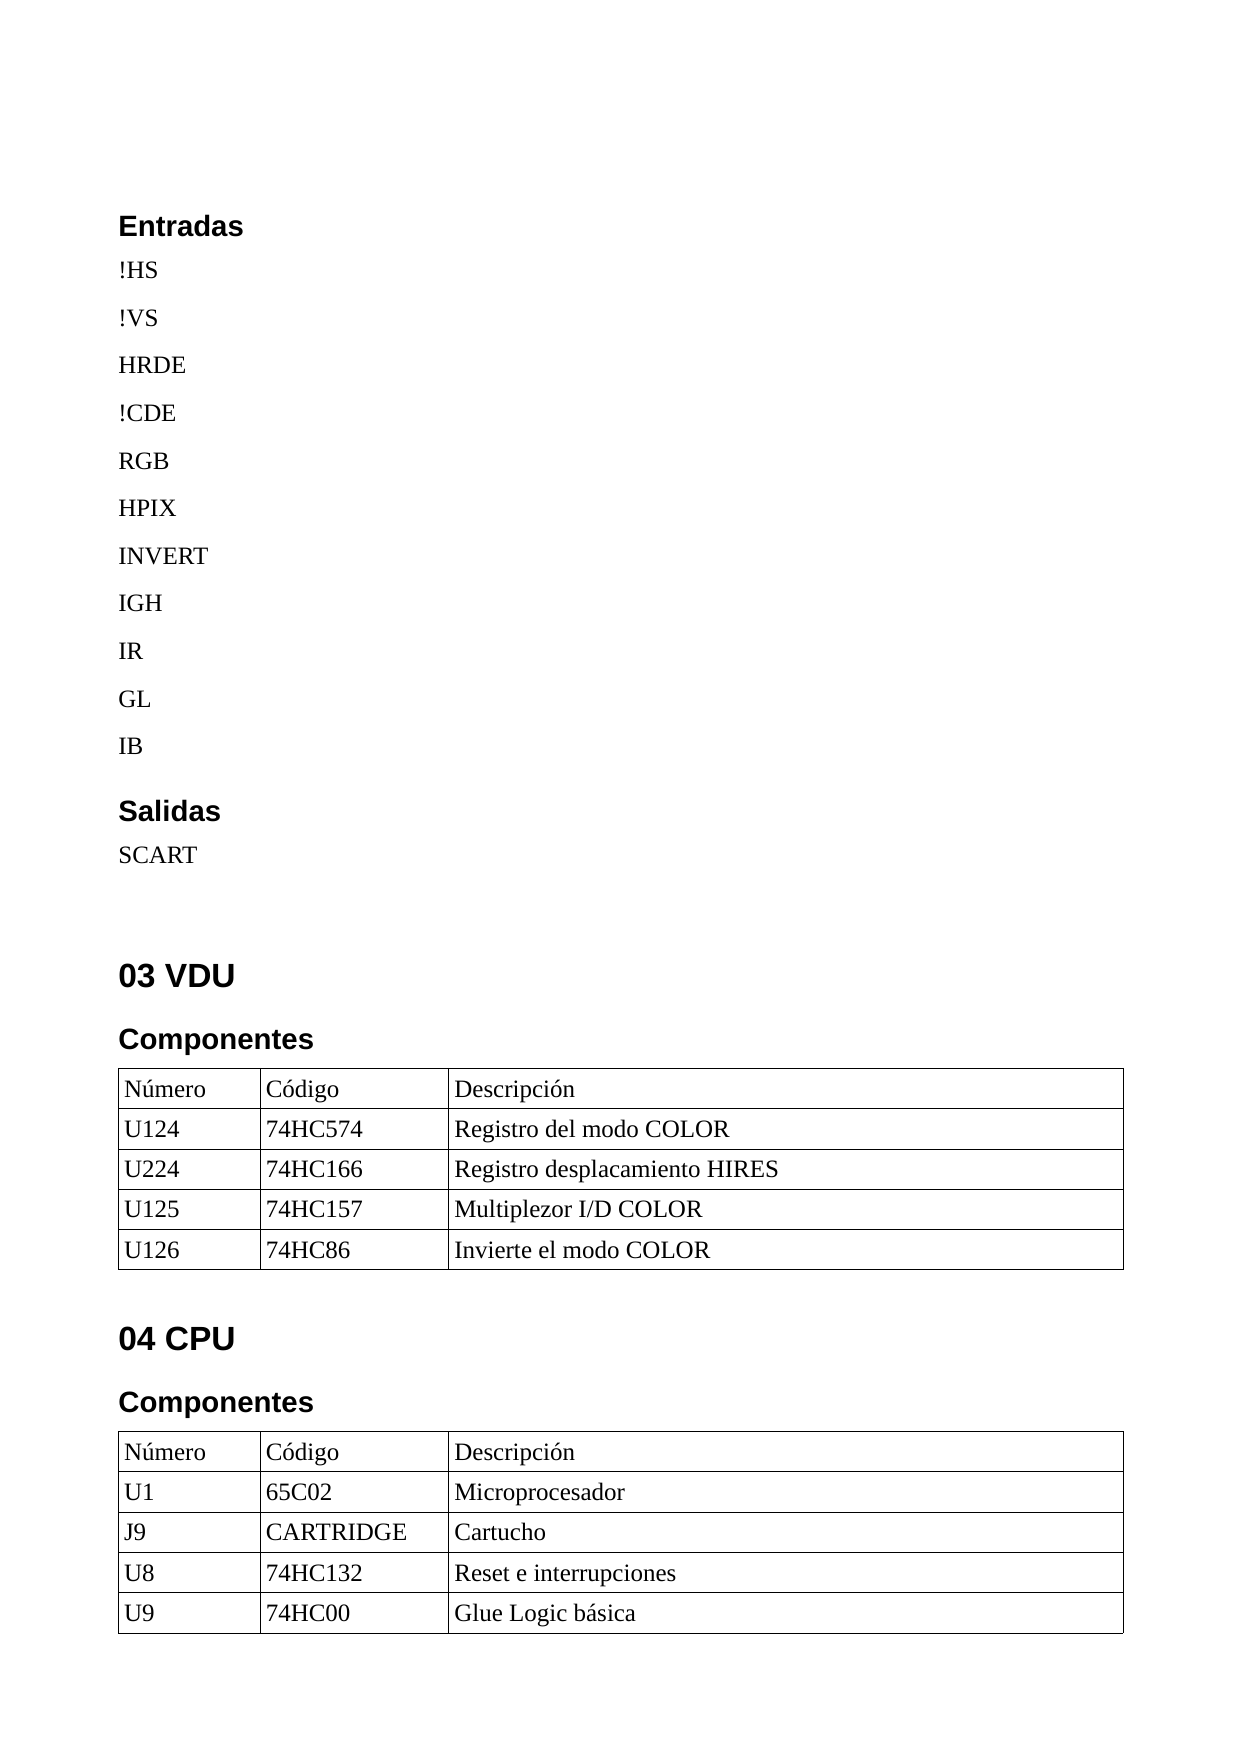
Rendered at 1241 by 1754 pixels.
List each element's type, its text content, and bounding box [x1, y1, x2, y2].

table_header Código [261, 1069, 448, 1108]
table_cell 74HC157 [261, 1190, 448, 1229]
table_cell Multiplezor I/D COLOR [449, 1190, 1123, 1229]
table_cell Registro del modo COLOR [449, 1109, 1123, 1148]
text !CDE [118, 398, 1122, 427]
table_cell Microprocesador [449, 1472, 1123, 1512]
table_header Número [119, 1069, 260, 1108]
text !VS [118, 303, 1122, 332]
text RGB [118, 446, 1122, 474]
subtitle 04 CPU [118, 1319, 1122, 1358]
table_cell J9 [119, 1513, 260, 1552]
subtitle Componentes [118, 1385, 1122, 1418]
text HPIX [118, 493, 1122, 522]
text IGH [118, 588, 1122, 617]
table_cell Reset e interrupciones [449, 1553, 1123, 1592]
table_cell U125 [119, 1190, 260, 1229]
subtitle Salidas [118, 793, 1122, 827]
table_cell U8 [119, 1553, 260, 1592]
text !HS [118, 255, 1122, 284]
table_cell U126 [119, 1230, 260, 1269]
table_header Código [261, 1432, 448, 1471]
text IB [118, 731, 1122, 760]
text HRDE [118, 351, 1122, 379]
table_cell 65C02 [261, 1472, 448, 1512]
table_cell U9 [119, 1593, 260, 1633]
text INVERT [118, 541, 1122, 570]
table_cell U124 [119, 1109, 260, 1148]
table_cell 74HC86 [261, 1230, 448, 1269]
table_cell Registro desplacamiento HIRES [449, 1150, 1123, 1189]
table_cell 74HC166 [261, 1150, 448, 1189]
table_cell CARTRIDGE [261, 1513, 448, 1552]
table_header Descripción [449, 1432, 1123, 1471]
table_cell 74HC574 [261, 1109, 448, 1148]
text GL [118, 684, 1122, 712]
subtitle 03 VDU [118, 956, 1122, 994]
subtitle Componentes [118, 1022, 1122, 1055]
table_cell 74HC132 [261, 1553, 448, 1592]
table_cell 74HC00 [261, 1593, 448, 1633]
table_header Número [119, 1432, 260, 1471]
table_cell Glue Logic básica [449, 1593, 1123, 1633]
subtitle Entradas [118, 209, 1122, 243]
text SCART [118, 840, 1122, 868]
table_cell Cartucho [449, 1513, 1123, 1552]
table_header Descripción [449, 1069, 1123, 1108]
text IR [118, 636, 1122, 665]
table_cell U1 [119, 1472, 260, 1512]
table_cell Invierte el modo COLOR [449, 1230, 1123, 1269]
table_cell U224 [119, 1150, 260, 1189]
